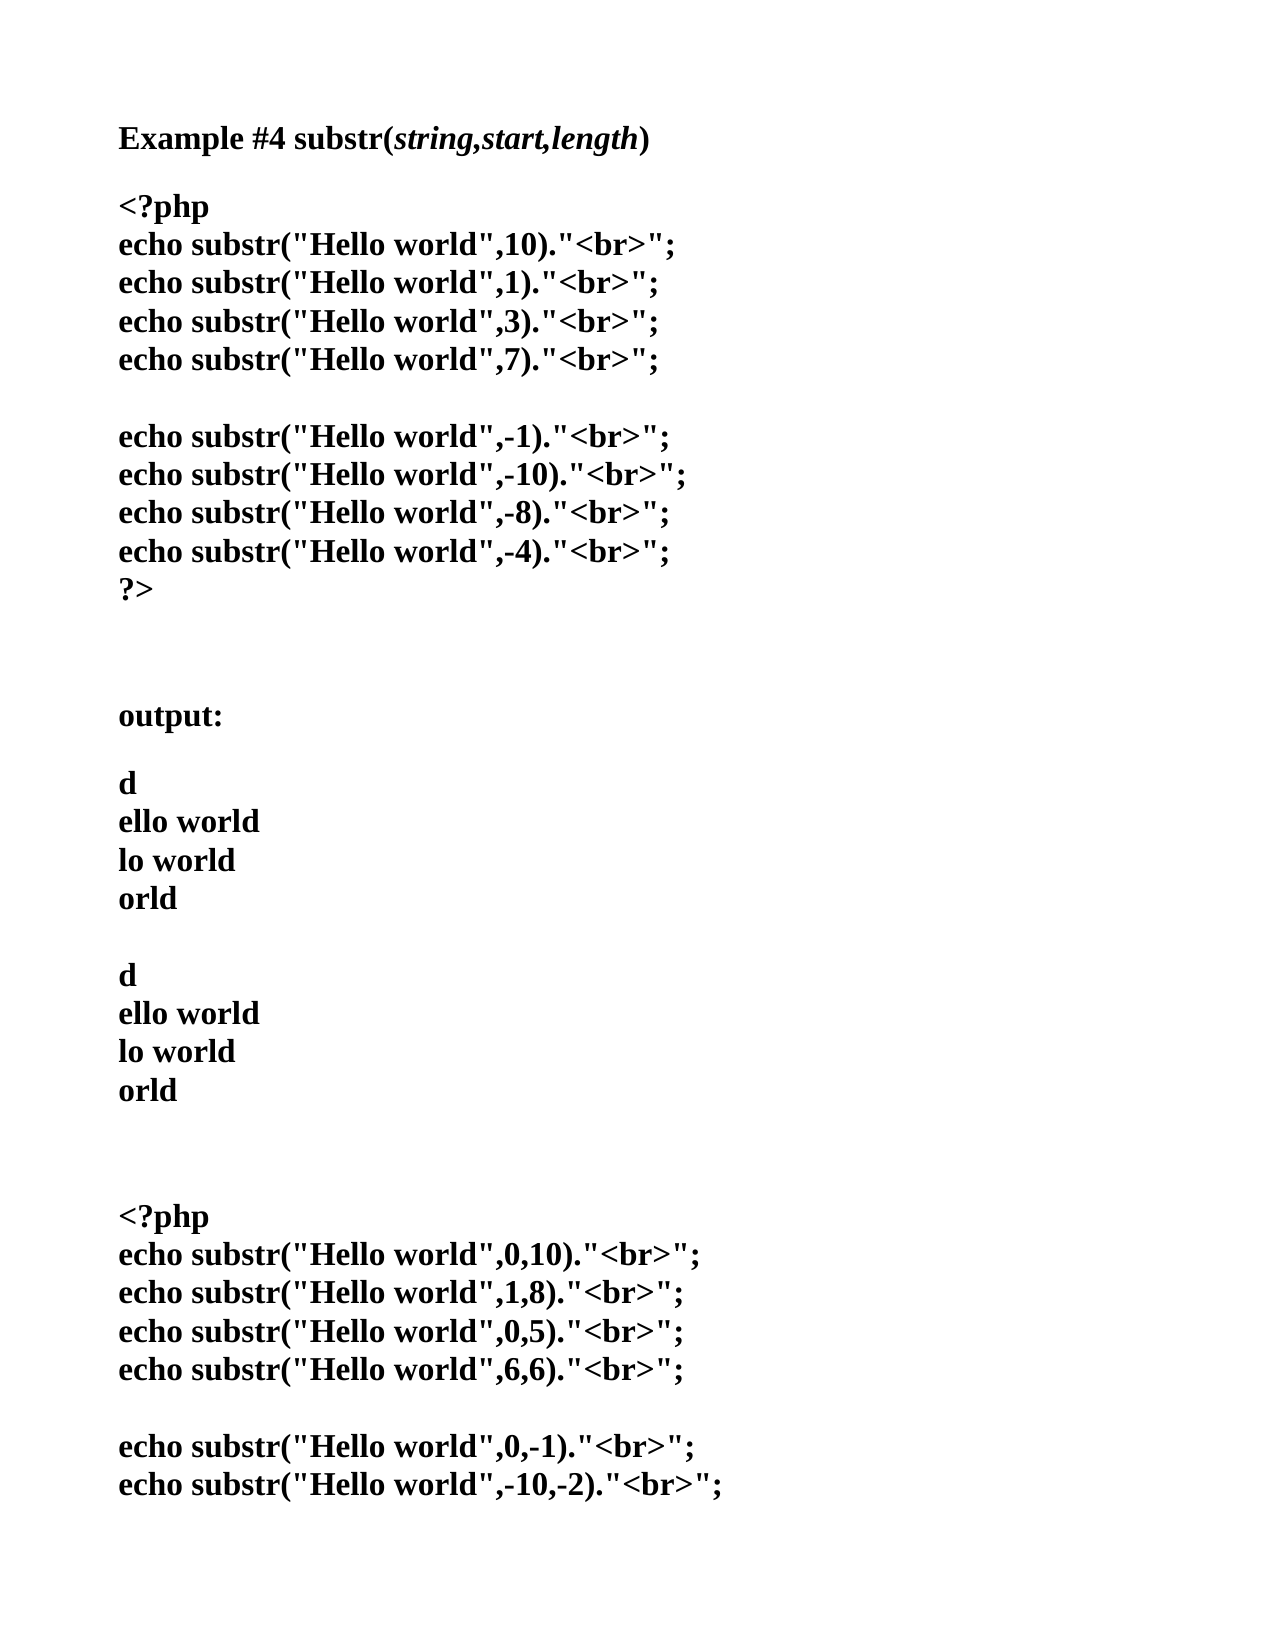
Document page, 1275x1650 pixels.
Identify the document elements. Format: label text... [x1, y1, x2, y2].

text output: [118, 695, 1157, 734]
text <?php echo substr("Hello world",10)."<br>"; echo substr("Hello world",1)."<br>"; echo substr("Hello world",3)."<br>"; echo substr("Hello world",7)."<br>"; echo substr("Hello world",-1)."<br>"; echo substr("Hello world",-10)."<br>"; echo substr("Hello world",-8)."<br>"; echo substr("Hello world",-4)."<br>"; ?> [118, 186, 1157, 608]
text <?php echo substr("Hello world",0,10)."<br>"; echo substr("Hello world",1,8)."<br>"; echo substr("Hello world",0,5)."<br>"; echo substr("Hello world",6,6)."<br>"; echo substr("Hello world",0,-1)."<br>"; echo substr("Hello world",-10,-2)."<br>"; [118, 1196, 1157, 1502]
text d ello world lo world orld d ello world lo world orld [118, 763, 1157, 1108]
text Example #4 substr(string,start,length) [118, 118, 1157, 156]
